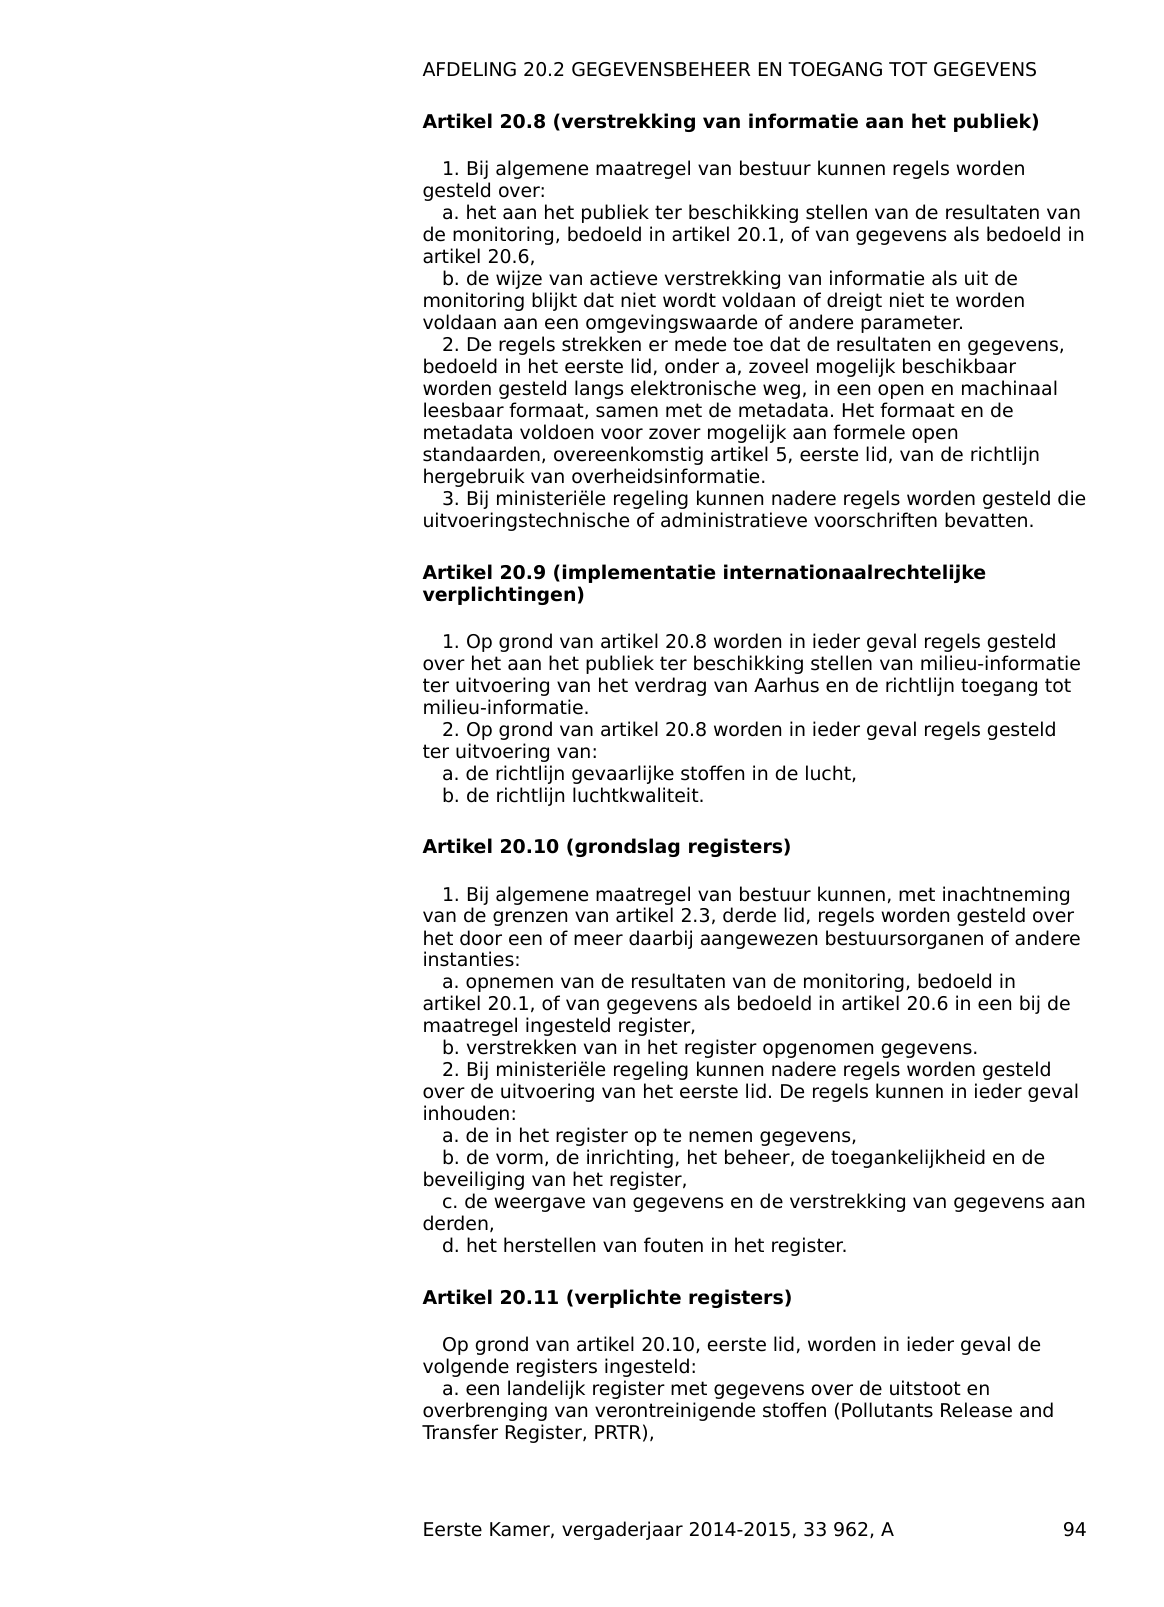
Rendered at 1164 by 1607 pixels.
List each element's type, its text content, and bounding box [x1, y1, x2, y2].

text 2. Op grond van artikel 20.8 worden in ieder geval regels gesteld ter uitvoering van: [422, 718, 1087, 762]
subtitle Artikel 20.8 (verstrekking van informatie aan het publiek) [422, 111, 1087, 133]
subtitle Artikel 20.11 (verplichte registers) [422, 1287, 1087, 1309]
text a. opnemen van de resultaten van de monitoring, bedoeld in artikel 20.1, of van gegevens als bedoeld in artikel 20.6 in een bij de maatregel ingesteld register, [422, 971, 1087, 1037]
text b. verstrekken van in het register opgenomen gegevens. [422, 1037, 1087, 1059]
text 3. Bij ministeriële regeling kunnen nadere regels worden gesteld die uitvoeringstechnische of administratieve voorschriften bevatten. [422, 488, 1087, 532]
text a. het aan het publiek ter beschikking stellen van de resultaten van de monitoring, bedoeld in artikel 20.1, of van gegevens als bedoeld in artikel 20.6, [422, 202, 1087, 268]
text d. het herstellen van fouten in het register. [422, 1235, 1087, 1257]
text a. de in het register op te nemen gegevens, [422, 1125, 1087, 1147]
text 2. Bij ministeriële regeling kunnen nadere regels worden gesteld over de uitvoering van het eerste lid. De regels kunnen in ieder geval inhouden: [422, 1059, 1087, 1125]
subtitle AFDELING 20.2 GEGEVENSBEHEER EN TOEGANG TOT GEGEVENS [422, 59, 1087, 81]
text 1. Op grond van artikel 20.8 worden in ieder geval regels gesteld over het aan het publiek ter beschikking stellen van milieu-informatie ter uitvoering van het verdrag van Aarhus en de richtlijn toegang tot milieu-informatie. [422, 631, 1087, 718]
text a. een landelijk register met gegevens over de uitstoot en overbrenging van verontreinigende stoffen (Pollutants Release and Transfer Register, PRTR), [422, 1378, 1087, 1444]
text b. de richtlijn luchtkwaliteit. [422, 784, 1087, 806]
text Op grond van artikel 20.10, eerste lid, worden in ieder geval de volgende registers ingesteld: [422, 1334, 1087, 1378]
subtitle Artikel 20.10 (grondslag registers) [422, 836, 1087, 858]
text c. de weergave van gegevens en de verstrekking van gegevens aan derden, [422, 1191, 1087, 1235]
text b. de wijze van actieve verstrekking van informatie als uit de monitoring blijkt dat niet wordt voldaan of dreigt niet te worden voldaan aan een omgevingswaarde of andere parameter. [422, 268, 1087, 334]
text 2. De regels strekken er mede toe dat de resultaten en gegevens, bedoeld in het eerste lid, onder a, zoveel mogelijk beschikbaar worden gesteld langs elektronische weg, in een open en machinaal leesbaar formaat, samen met de metadata. Het formaat en de metadata voldoen voor zover mogelijk aan formele open standaarden, overeenkomstig artikel 5, eerste lid, van de richtlijn hergebruik van overheidsinformatie. [422, 334, 1087, 488]
text b. de vorm, de inrichting, het beheer, de toegankelijkheid en de beveiliging van het register, [422, 1147, 1087, 1191]
text 1. Bij algemene maatregel van bestuur kunnen, met inachtneming van de grenzen van artikel 2.3, derde lid, regels worden gesteld over het door een of meer daarbij aangewezen bestuursorganen of andere instanties: [422, 883, 1087, 971]
text a. de richtlijn gevaarlijke stoffen in de lucht, [422, 762, 1087, 784]
text 1. Bij algemene maatregel van bestuur kunnen regels worden gesteld over: [422, 158, 1087, 202]
subtitle Artikel 20.9 (implementatie internationaalrechtelijke verplichtingen) [422, 562, 1087, 606]
